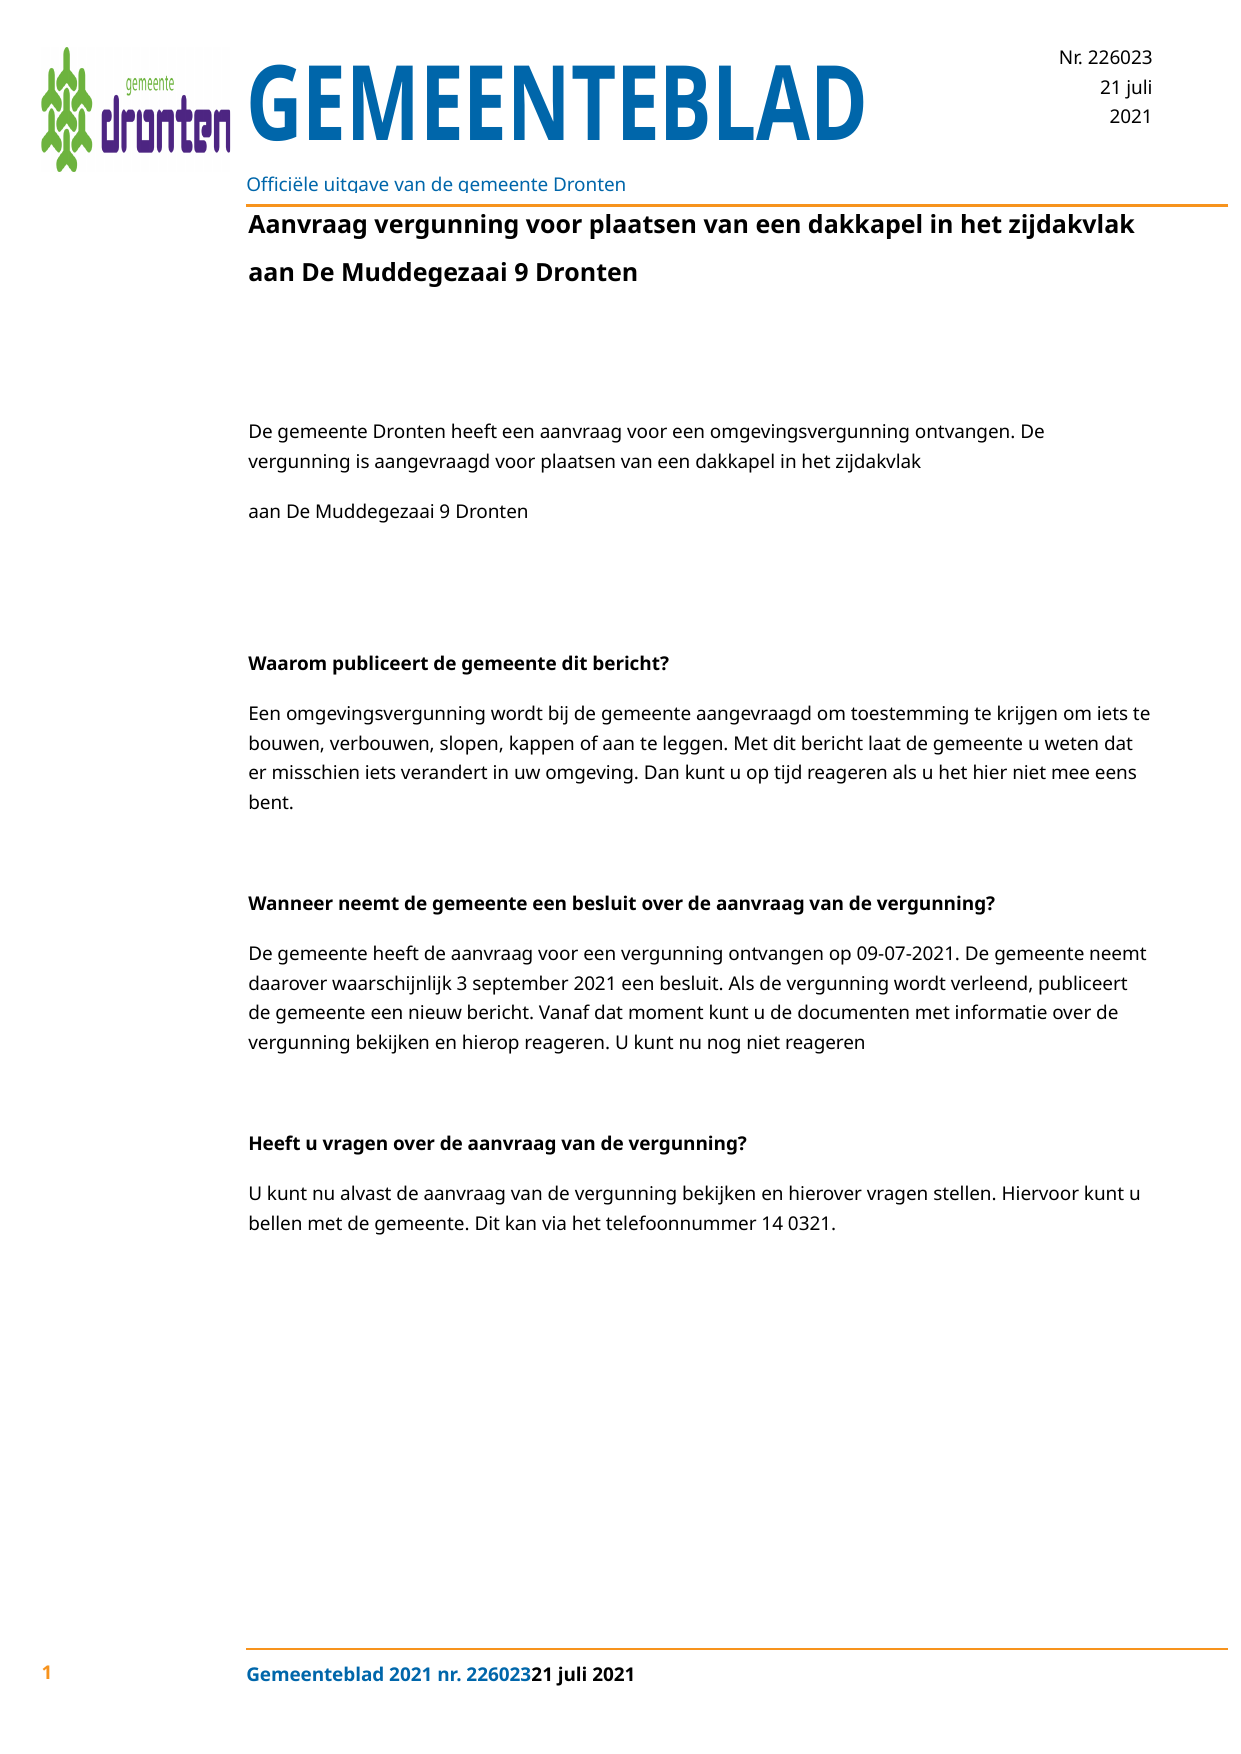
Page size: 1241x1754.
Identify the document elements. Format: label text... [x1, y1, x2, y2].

text Heeft u vragen over de aanvraag van de vergunning? [248, 1130, 1152, 1156]
text Waarom publiceert de gemeente dit bericht? [248, 650, 1152, 676]
text aan De Muddegezaai 9 Dronten [248, 499, 1152, 524]
text Wanneer neemt de gemeente een besluit over de aanvraag van de vergunning? [248, 890, 1152, 916]
text Een omgevingsvergunning wordt bij de gemeente aangevraagd om toestemming te krijgen om iets te bouwen, verbouwen, slopen, kappen of aan te leggen. Met dit bericht laat de gemeente u weten dat er misschien iets verandert in uw omgeving. Dan kunt u op tijd reageren als u het hier niet mee eens bent. [248, 700, 1152, 815]
picture [41, 47, 231, 172]
text Aanvraag vergunning voor plaatsen van een dakkapel in het zijdakvlak aan De Muddegezaai 9 Dronten [248, 207, 1152, 288]
text U kunt nu alvast de aanvraag van de vergunning bekijken en hierover vragen stellen. Hiervoor kunt u bellen met de gemeente. Dit kan via het telefoonnummer 14 0321. [248, 1180, 1152, 1236]
text De gemeente Dronten heeft een aanvraag voor een omgevingsvergunning ontvangen. De vergunning is aangevraagd voor plaatsen van een dakkapel in het zijdakvlak [248, 419, 1152, 474]
text De gemeente heeft de aanvraag voor een vergunning ontvangen op 09-07-2021. De gemeente neemt daarover waarschijnlijk 3 september 2021 een besluit. Als de vergunning wordt verleend, publiceert de gemeente een nieuw bericht. Vanaf dat moment kunt u de documenten met informatie over de vergunning bekijken en hierop reageren. U kunt nu nog niet reageren [248, 940, 1152, 1055]
